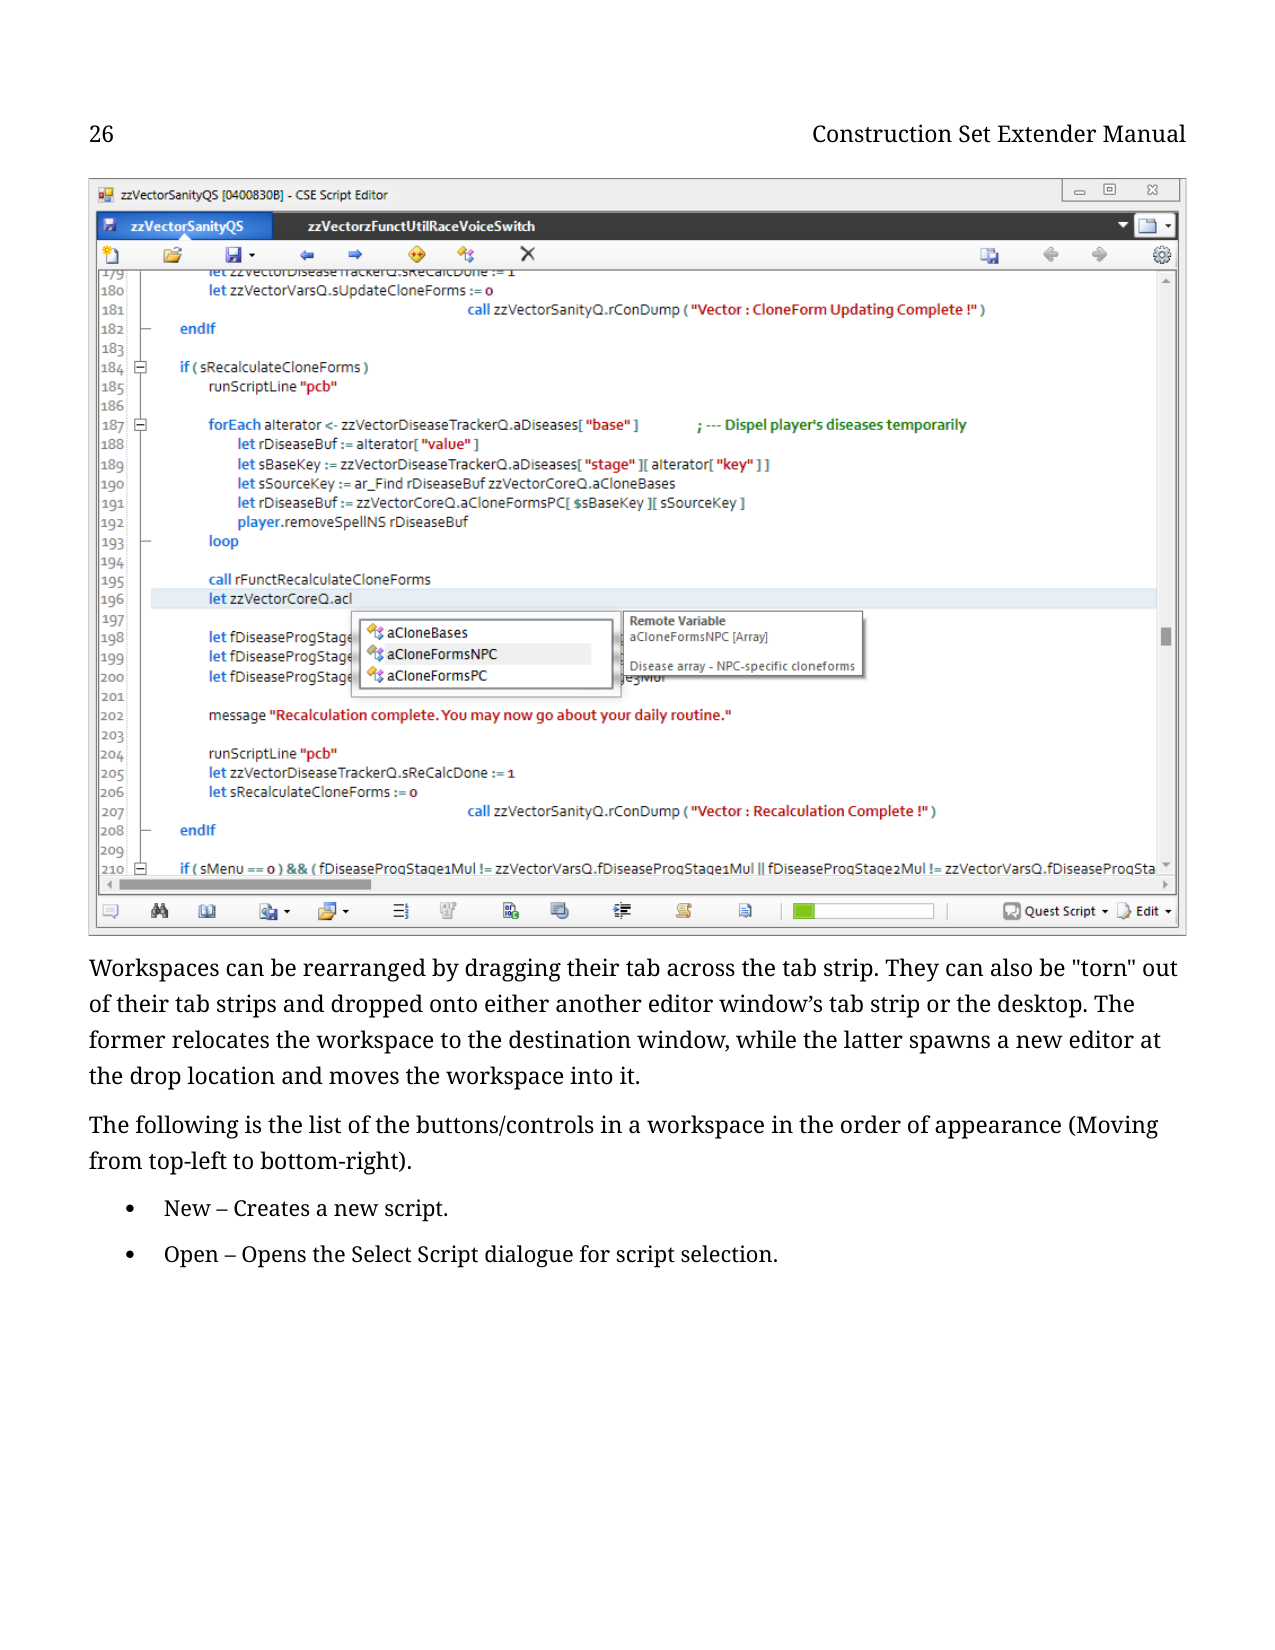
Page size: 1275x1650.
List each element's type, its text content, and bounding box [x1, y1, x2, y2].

text Workspaces can be rearranged by dragging their tab across the tab strip. They can also be "torn" out of their tab strips and dropped onto either another editor window’s tab strip or the desktop. The former relocates the workspace to the destination window, while the latter spawns a new editor at the drop location and moves the workspace into it. [88, 952, 1186, 1091]
picture [88, 178, 1187, 936]
text The following is the list of the buttons/controls in a workspace in the order of appearance (Moving from top-left to bottom-right). [88, 1109, 1186, 1176]
list Open – Opens the Select Script dialogue for script selection. [126, 1239, 1186, 1269]
list New – Creates a new script. [126, 1193, 1186, 1223]
